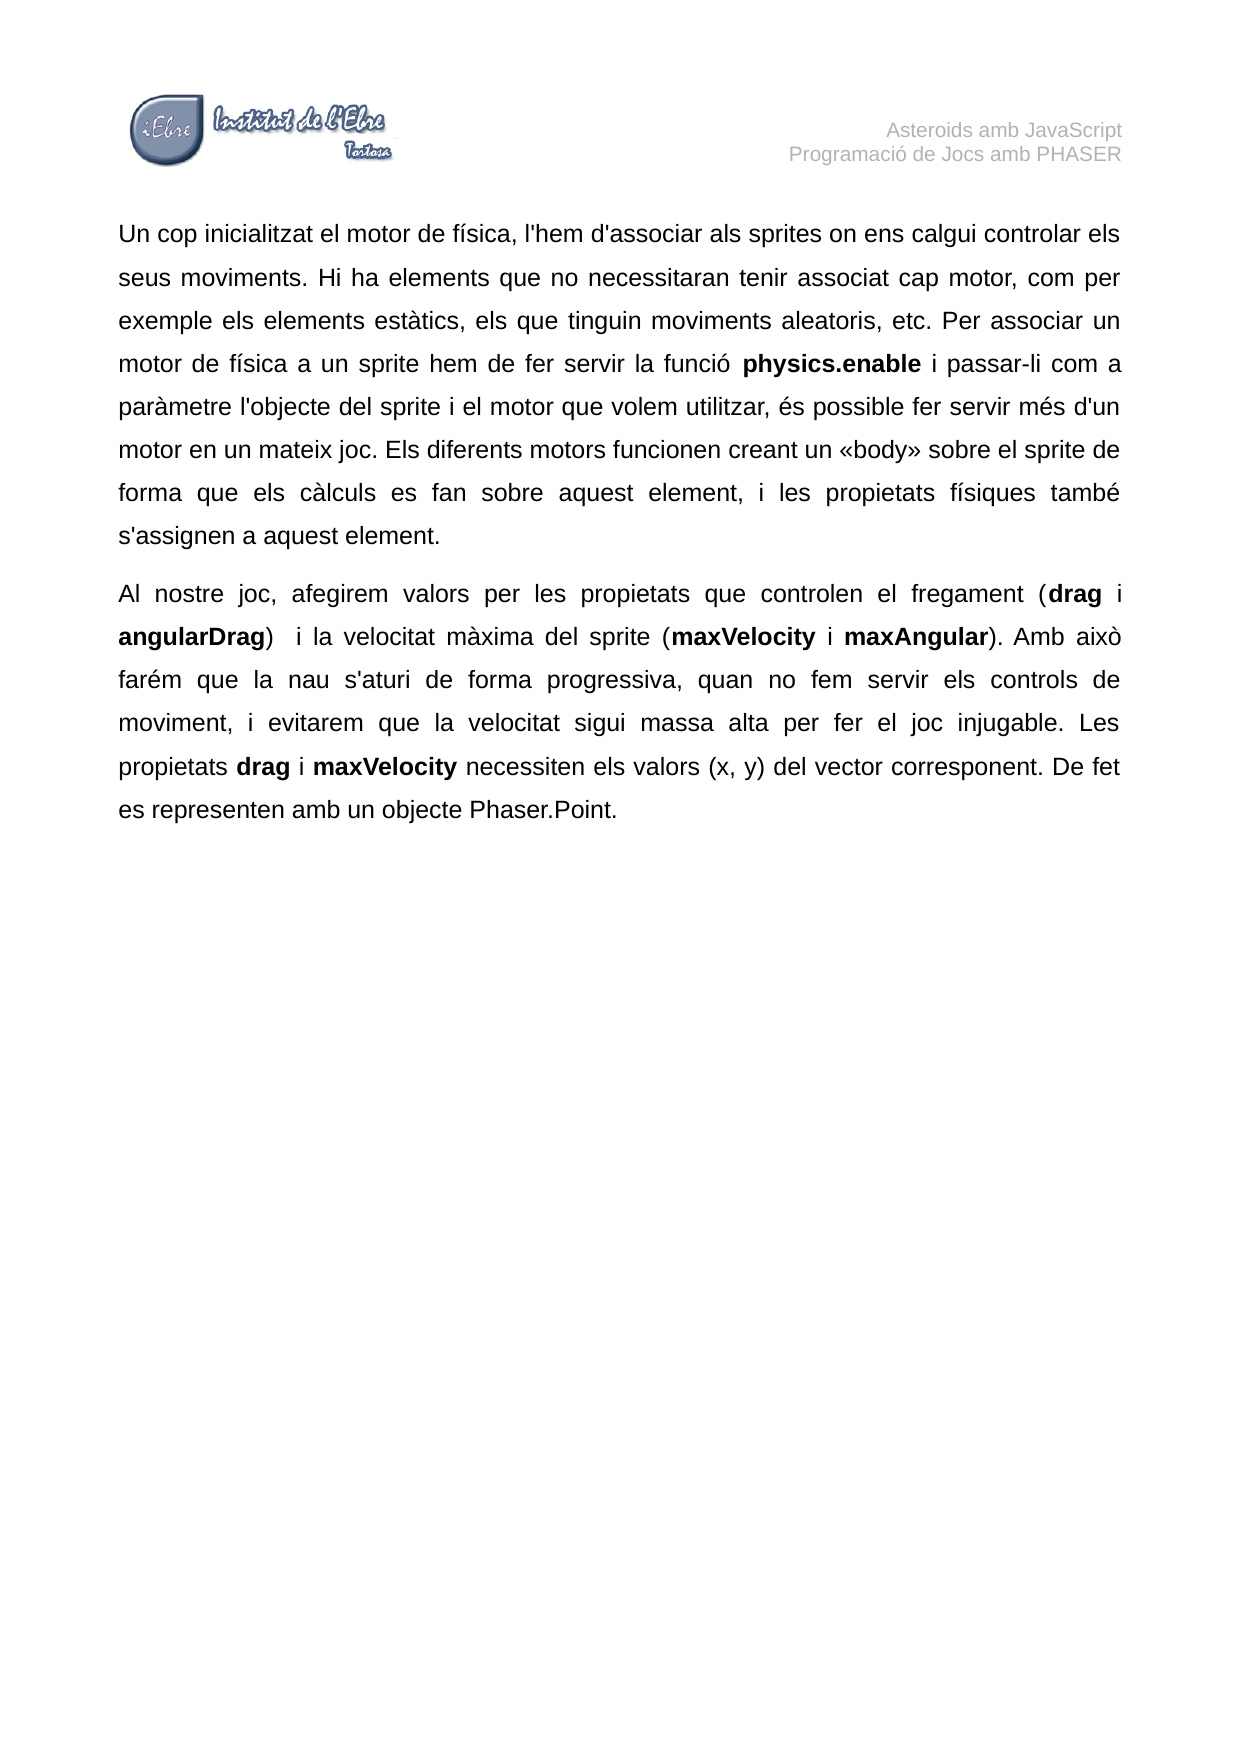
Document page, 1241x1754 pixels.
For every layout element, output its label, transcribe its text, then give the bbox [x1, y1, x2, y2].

text Al nostre joc, afegirem valors per les propietats que controlen el fregament (drag i angularDrag) i la velocitat màxima del sprite (maxVelocity i maxAngular). Amb això farém que la nau s'aturi de forma progressiva, quan no fem servir els controls de moviment, i evitarem que la velocitat sigui massa alta per fer el joc injugable. Les propietats drag i maxVelocity necessiten els valors (x, y) del vector corresponent. De fet es representen amb un objecte Phaser.Point. [118, 579, 1122, 823]
picture [118, 79, 409, 181]
text Un cop inicialitzat el motor de física, l'hem d'associar als sprites on ens calgui controlar els seus moviments. Hi ha elements que no necessitaran tenir associat cap motor, com per exemple els elements estàtics, els que tinguin moviments aleatoris, etc. Per associar un motor de física a un sprite hem de fer servir la funció physics.enable i passar-li com a paràmetre l'objecte del sprite i el motor que volem utilitzar, és possible fer servir més d'un motor en un mateix joc. Els diferents motors funcionen creant un «body» sobre el sprite de forma que els càlculs es fan sobre aquest element, i les propietats físiques també s'assignen a aquest element. [118, 219, 1122, 550]
